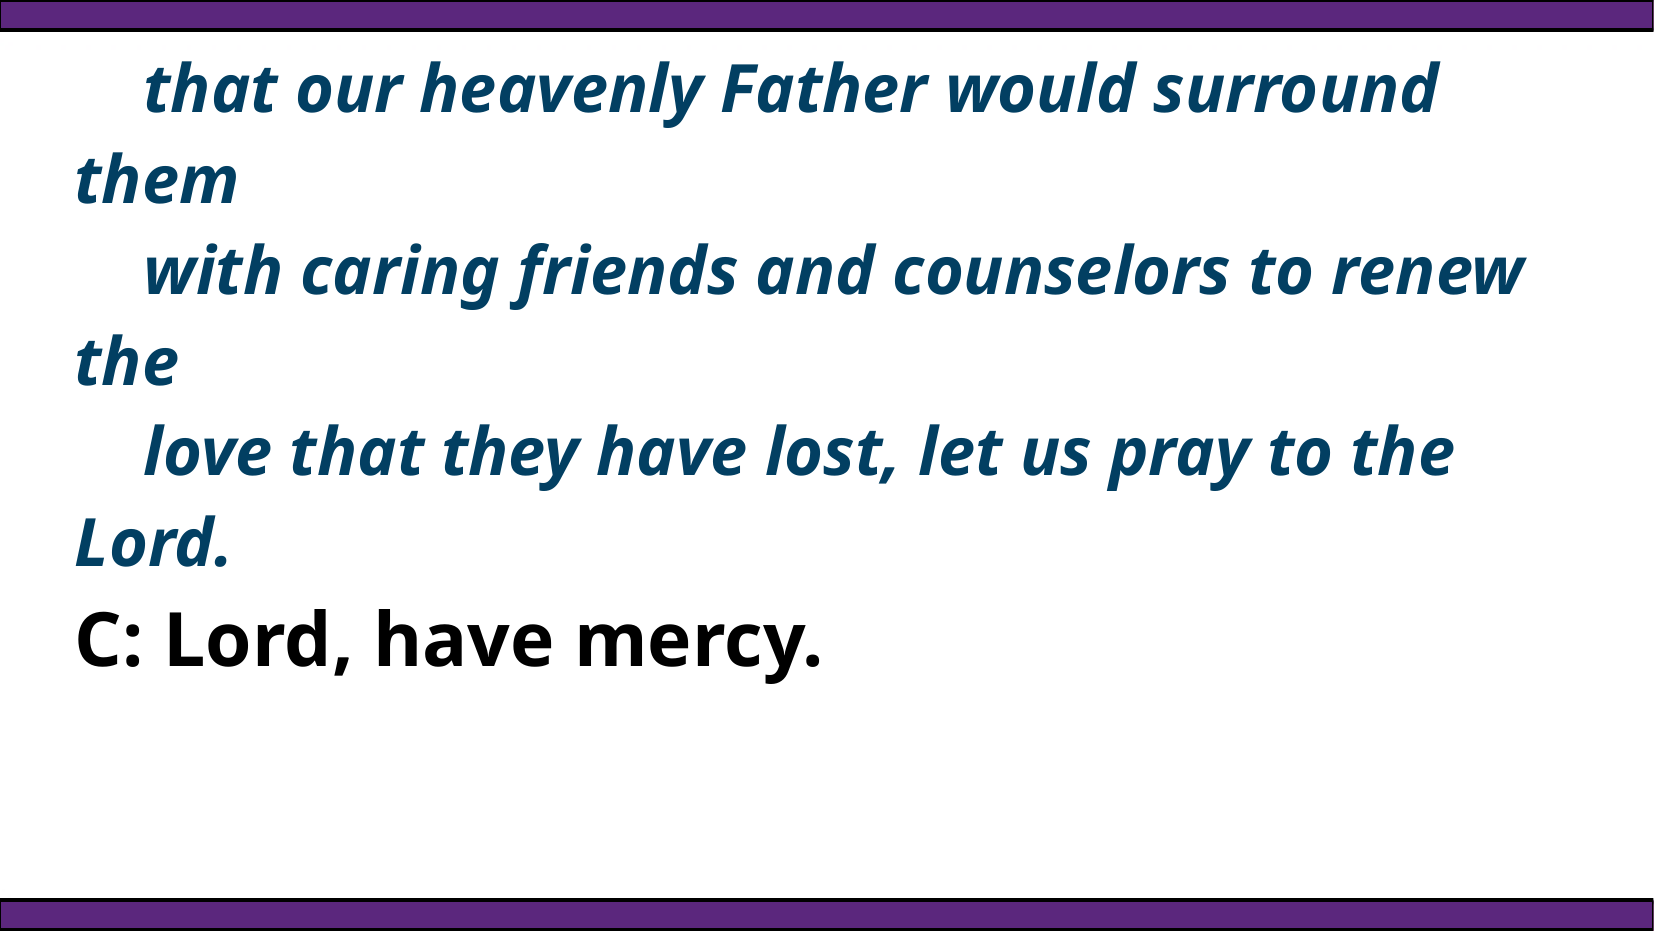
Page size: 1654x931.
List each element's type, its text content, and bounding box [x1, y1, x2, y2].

text_box [0, 900, 1654, 931]
picture [0, 31, 1654, 900]
text_box that our heavenly Father would surround them with caring friends and counselors to renew the love that they have lost, let us pray to the Lord. C: Lord, have mercy. [60, 34, 1606, 416]
text_box [0, 0, 1654, 31]
